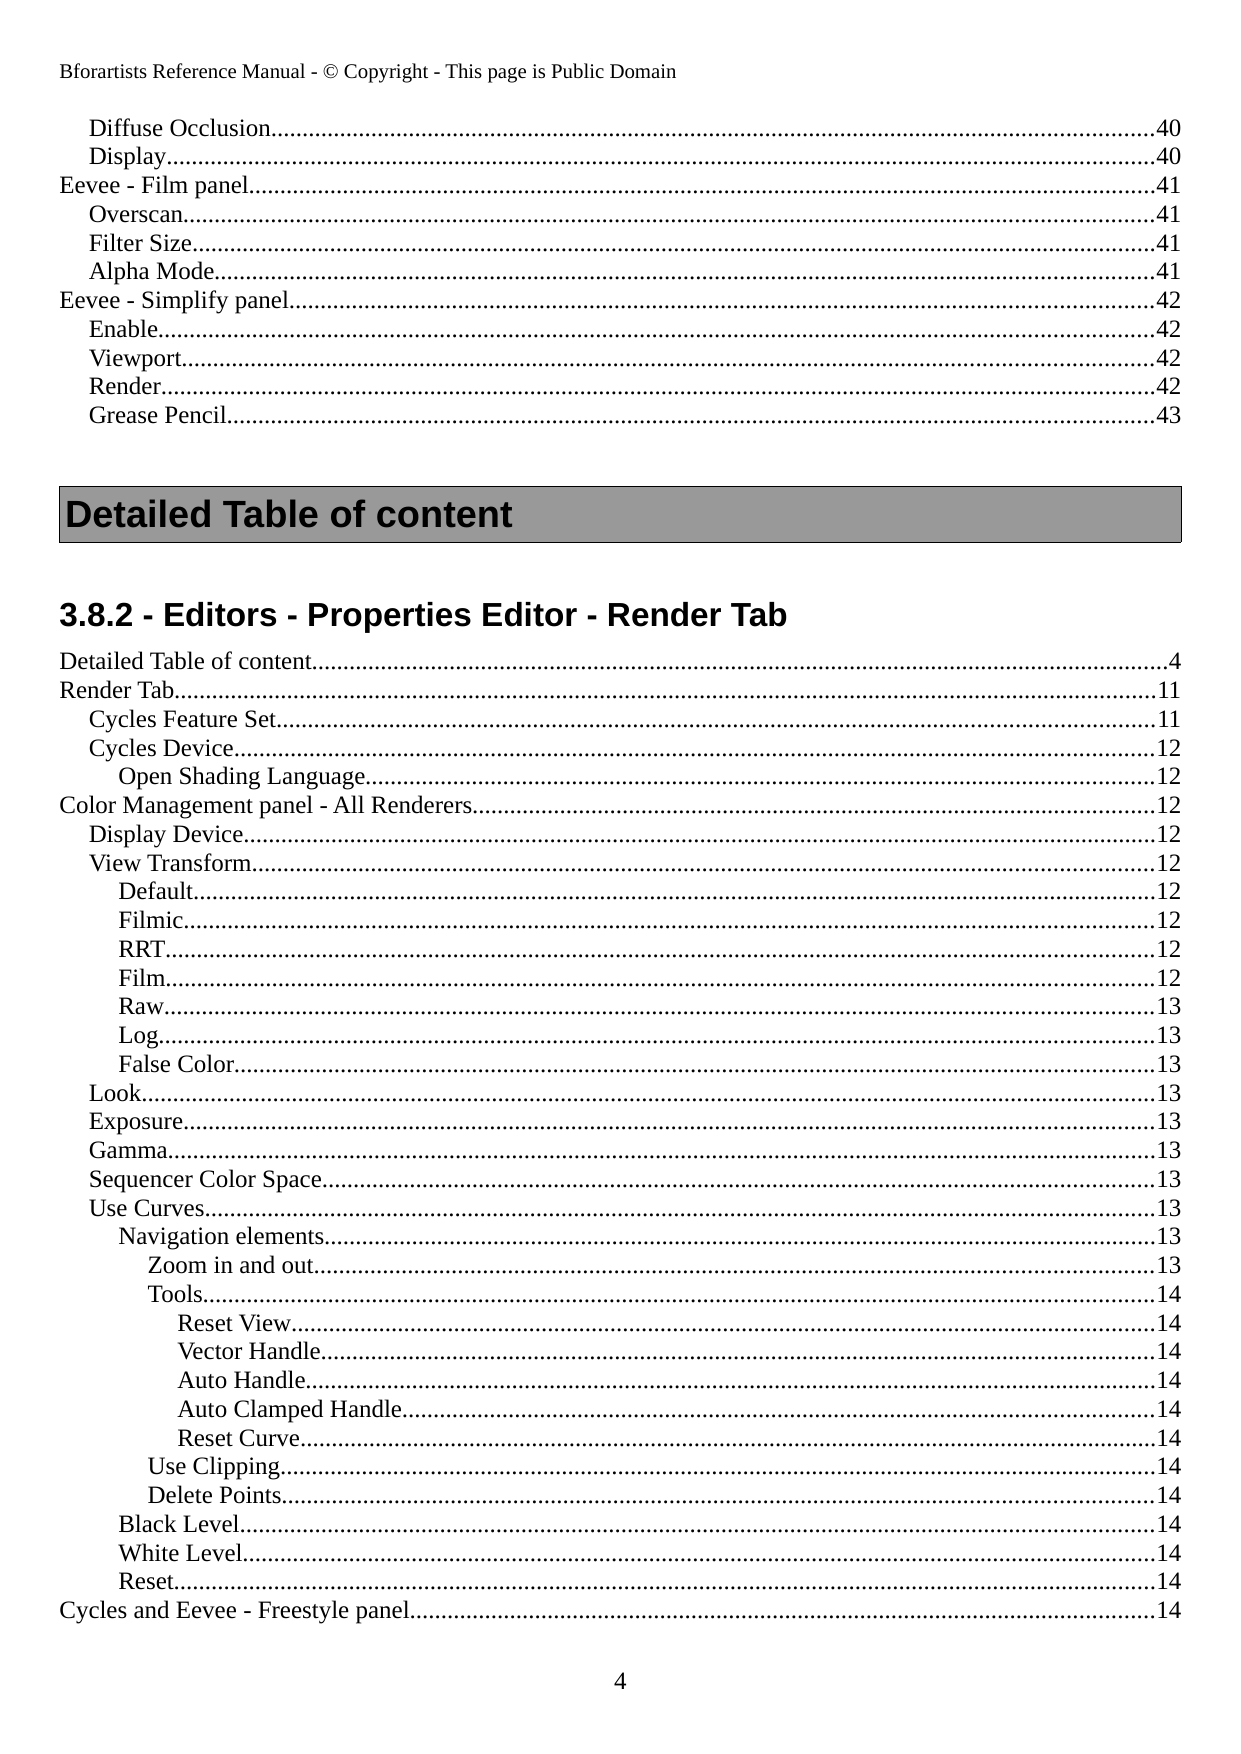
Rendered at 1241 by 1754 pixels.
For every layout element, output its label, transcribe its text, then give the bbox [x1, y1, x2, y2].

text Use Curves 13 [88, 1193, 1181, 1221]
text Open Shading Language 12 [118, 761, 1181, 790]
text Sequencer Color Space 13 [88, 1164, 1181, 1193]
text Overscan 41 [88, 199, 1181, 228]
text False Color 13 [118, 1049, 1181, 1078]
text Reset View 14 [177, 1308, 1181, 1336]
text Filmic 12 [118, 905, 1181, 934]
text Default 12 [118, 876, 1181, 905]
subtitle 3.8.2 - Editors - Properties Editor - Render Tab [59, 595, 1181, 634]
text Film 12 [118, 963, 1181, 991]
text Display 40 [88, 141, 1181, 170]
text Look 13 [88, 1078, 1181, 1106]
text Gamma 13 [88, 1135, 1181, 1164]
text Alpha Mode 41 [88, 256, 1181, 285]
text Cycles Device 12 [88, 733, 1181, 761]
text Delete Points 14 [147, 1480, 1181, 1509]
text Display Device 12 [88, 819, 1181, 848]
text Grease Pencil 43 [88, 400, 1181, 429]
text Detailed Table of content 4 [59, 646, 1181, 675]
text Reset Curve 14 [177, 1423, 1181, 1451]
text Tools 14 [147, 1279, 1181, 1308]
text Filter Size 41 [88, 228, 1181, 256]
text Auto Clamped Handle 14 [177, 1394, 1181, 1423]
text Cycles and Eevee - Freestyle panel 14 [59, 1595, 1181, 1624]
text Navigation elements 13 [118, 1221, 1181, 1250]
text Diffuse Occlusion 40 [88, 113, 1181, 141]
text Eevee - Film panel 41 [59, 170, 1181, 199]
text RRT 12 [118, 934, 1181, 963]
text Viewport 42 [88, 343, 1181, 371]
text View Transform 12 [88, 848, 1181, 876]
text White Level 14 [118, 1538, 1181, 1566]
text Exposure 13 [88, 1106, 1181, 1135]
text Zoom in and out 13 [147, 1250, 1181, 1279]
text Eevee - Simplify panel 42 [59, 285, 1181, 314]
text Use Clipping 14 [147, 1451, 1181, 1480]
table_header Detailed Table of content [60, 487, 1181, 542]
text Render Tab 11 [59, 675, 1181, 704]
text Log 13 [118, 1020, 1181, 1049]
text Black Level 14 [118, 1509, 1181, 1538]
text Reset 14 [118, 1566, 1181, 1595]
text Render 42 [88, 371, 1181, 400]
text Vector Handle 14 [177, 1336, 1181, 1365]
text Enable 42 [88, 314, 1181, 343]
text Color Management panel - All Renderers 12 [59, 790, 1181, 819]
text Auto Handle 14 [177, 1365, 1181, 1394]
text Cycles Feature Set 11 [88, 704, 1181, 733]
text Raw 13 [118, 991, 1181, 1020]
